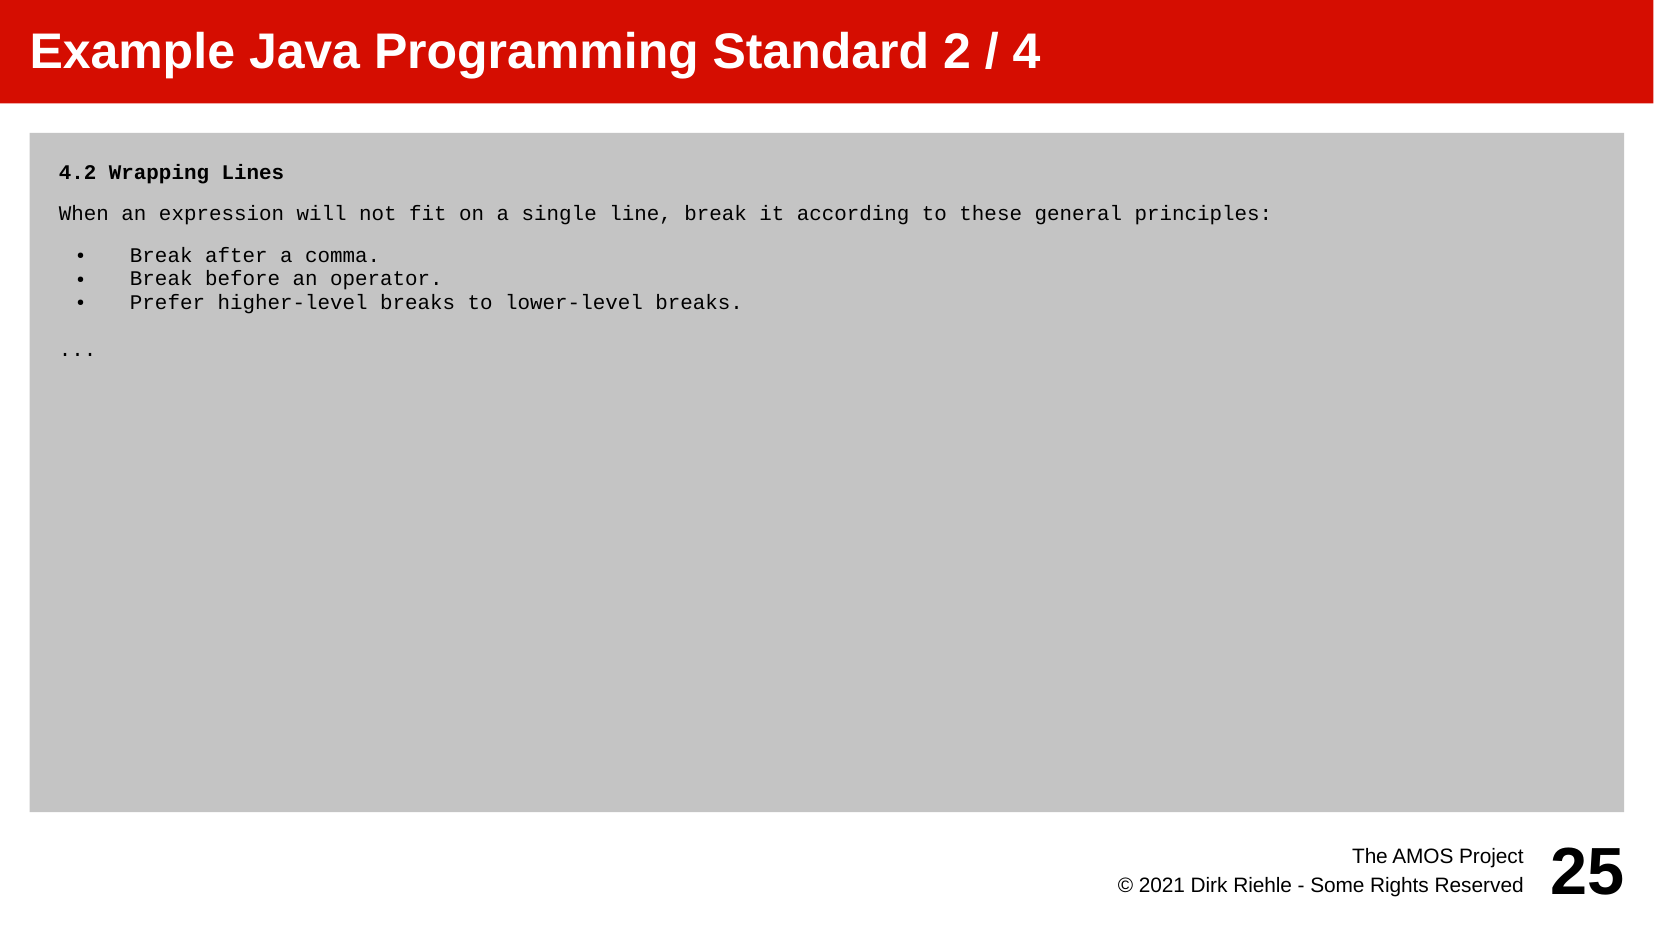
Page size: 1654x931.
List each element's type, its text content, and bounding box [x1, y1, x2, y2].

title Example Java Programming Standard 2 / 4 [0, 0, 1654, 104]
list 4.2 Wrapping Lines When an expression will not fit on a single line, break it according to these general principles: Break after a comma. Break before an operator. Prefer higher-level breaks to lower-level breaks. ... [29, 132, 1625, 813]
